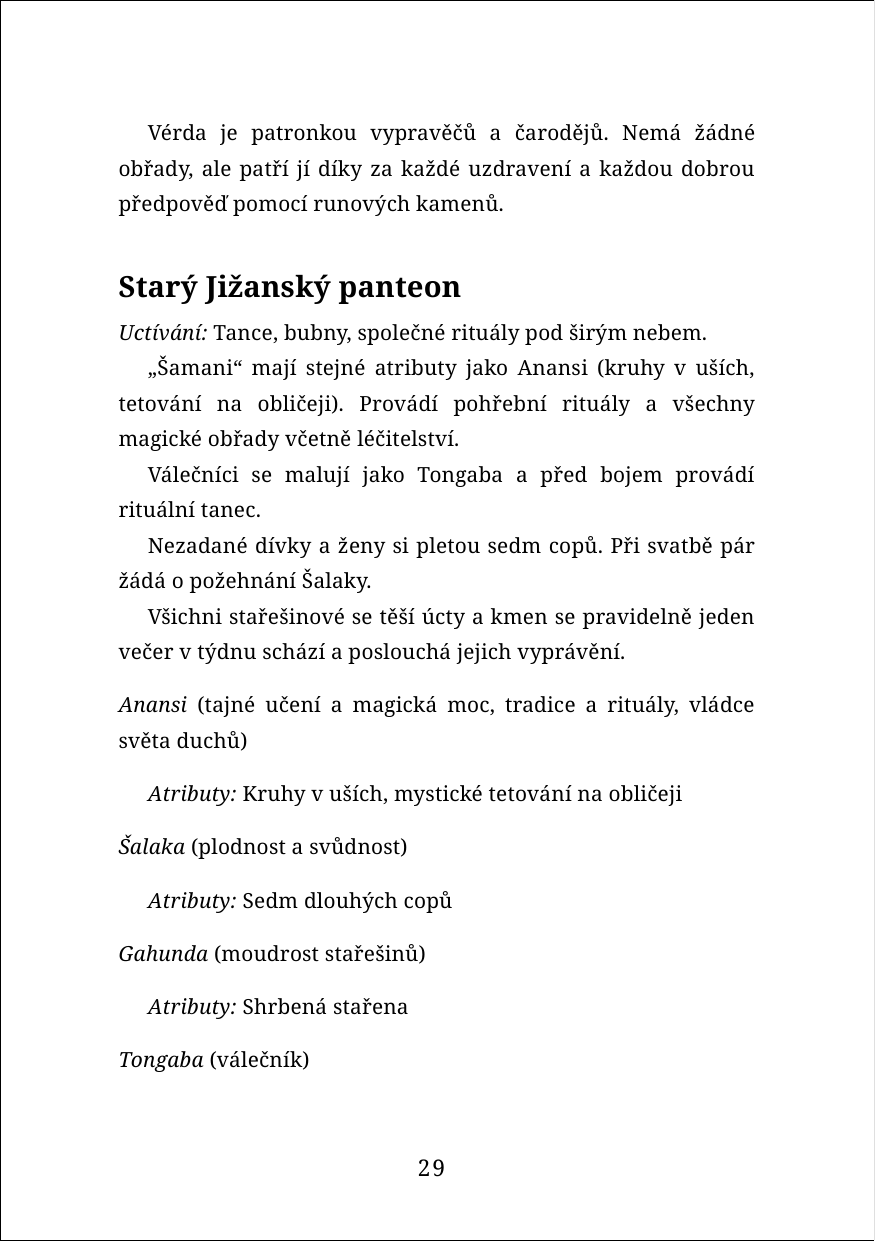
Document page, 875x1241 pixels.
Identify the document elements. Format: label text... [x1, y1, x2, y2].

text Anansi (tajné učení a magická moc, tradice a rituály, vládce světa duchů) [118, 691, 756, 754]
text Uctívání: Tance, bubny, společné rituály pod širým nebem. „Šamani“ mají stejné atributy jako Anansi (kruhy v uších, tetování na obličeji). Provádí pohřební rituály a všechny magické obřady včetně léčitelství. Válečníci se malují jako Tongaba a před bojem provádí rituální tanec. Nezadané dívky a ženy si pletou sedm copů. Při svatbě pár žádá o požehnání Šalaky. Všichni stařešinové se těší úcty a kmen se pravidelně jeden večer v týdnu schází a poslouchá jejich vyprávění. [118, 318, 756, 666]
text Atributy: Sedm dlouhých copů [118, 886, 756, 914]
text Vérda je patronkou vypravěčů a čarodějů. Nemá žádné obřady, ale patří jí díky za každé uzdravení a každou dobrou předpověď pomocí runových kamenů. [118, 118, 756, 218]
text Atributy: Kruhy v uších, mystické tetování na obličeji [118, 779, 756, 808]
text Gahunda (moudrost stařešinů) [118, 939, 756, 967]
text Tongaba (válečník) [118, 1045, 756, 1074]
subtitle Starý Jižanský panteon [118, 266, 756, 306]
text Šalaka (plodnost a svůdnost) [118, 832, 756, 861]
text Atributy: Shrbená stařena [118, 992, 756, 1021]
